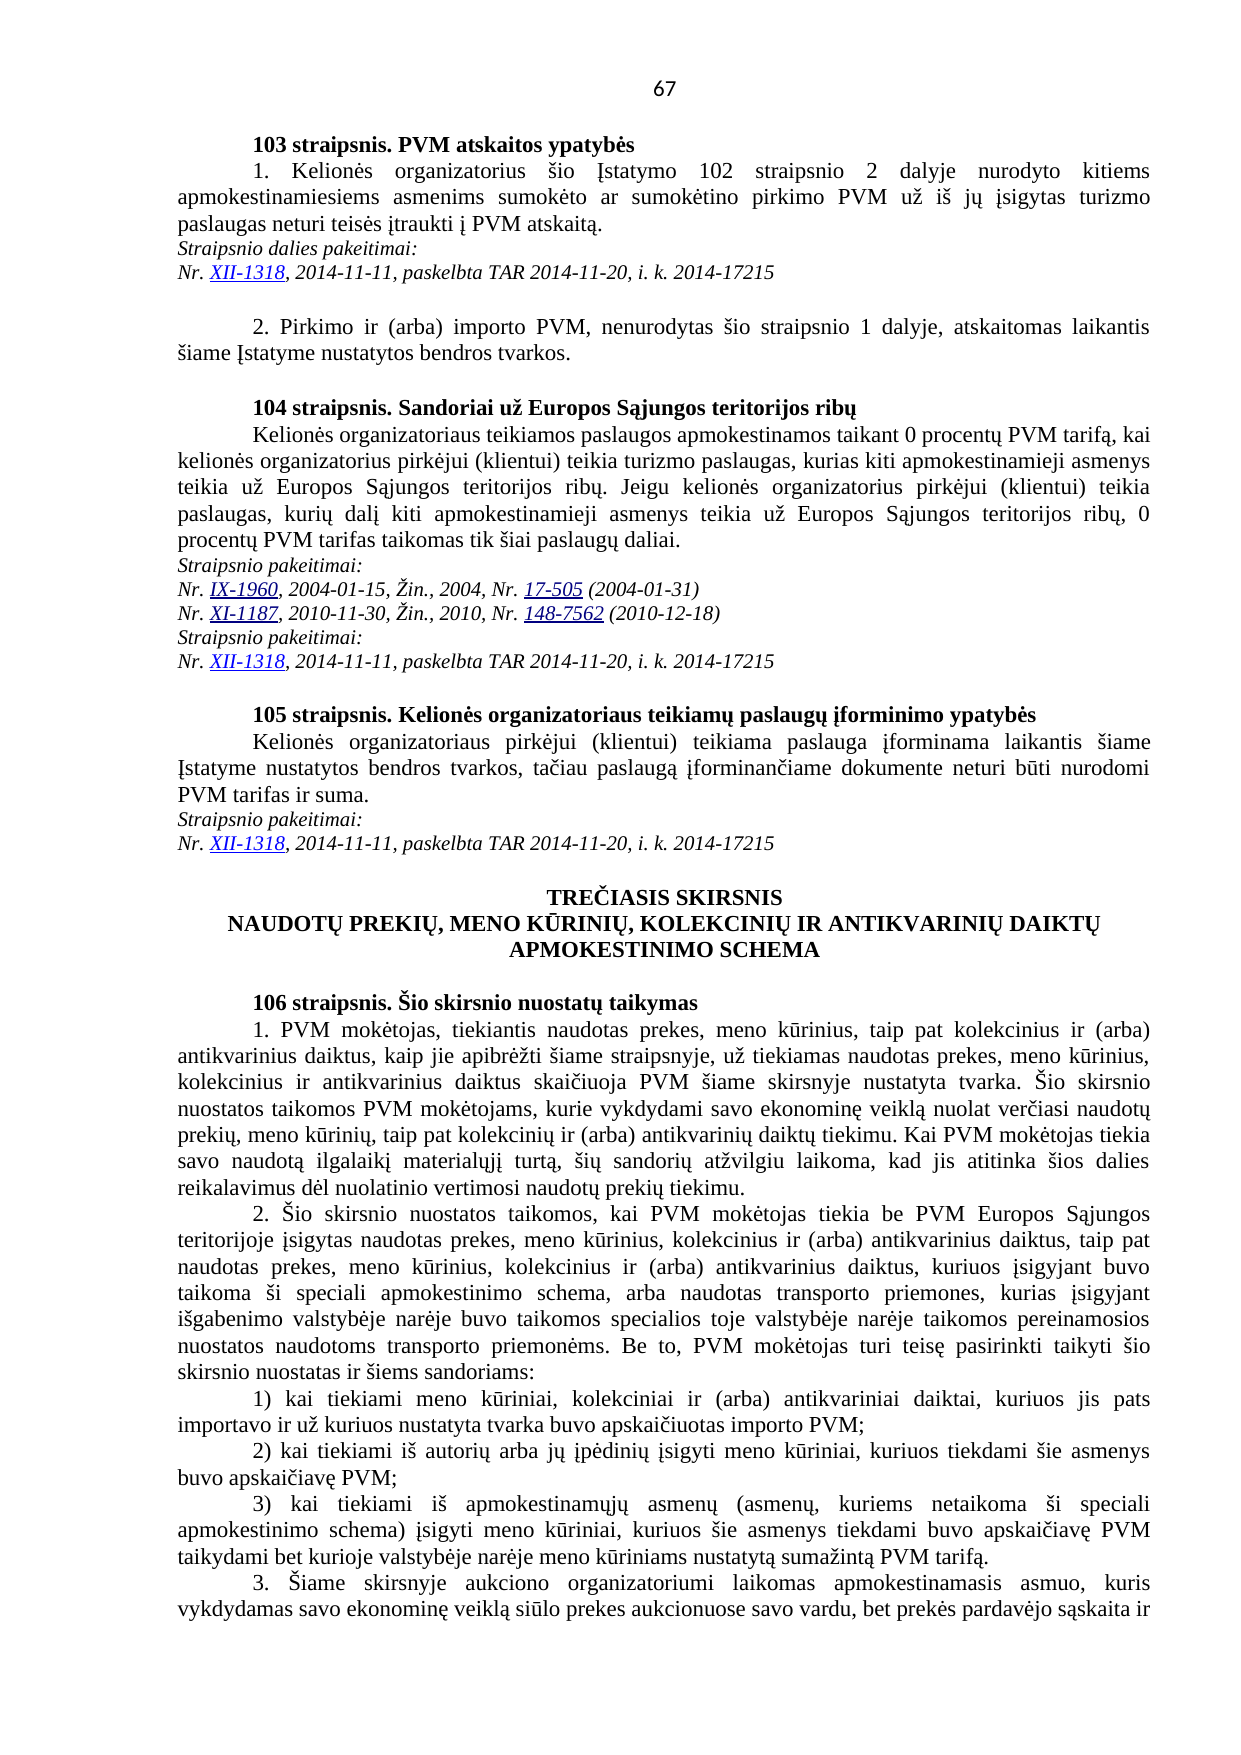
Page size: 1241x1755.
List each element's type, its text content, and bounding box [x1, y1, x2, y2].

text 3. Šiame skirsnyje aukciono organizatoriumi laikomas apmokestinamasis asmuo, kuris vykdydamas savo ekonominę veiklą siūlo prekes aukcionuose savo vardu, bet prekės pardavėjo sąskaita ir [177, 1569, 1152, 1622]
text 104 straipsnis. Sandoriai už Europos Sąjungos teritorijos ribų [177, 394, 1152, 421]
text 106 straipsnis. Šio skirsnio nuostatų taikymas [177, 989, 1152, 1016]
text Kelionės organizatoriaus teikiamos paslaugos apmokestinamos taikant 0 procentų PVM tarifą, kai kelionės organizatorius pirkėjui (klientui) teikia turizmo paslaugas, kurias kiti apmokestinamieji asmenys teikia už Europos Sąjungos teritorijos ribų. Jeigu kelionės organizatorius pirkėjui (klientui) teikia paslaugas, kurių dalį kiti apmokestinamieji asmenys teikia už Europos Sąjungos teritorijos ribų, 0 procentų PVM tarifas taikomas tik šiai paslaugų daliai. [177, 421, 1152, 552]
text 2. Šio skirsnio nuostatos taikomos, kai PVM mokėtojas tiekia be PVM Europos Sąjungos teritorijoje įsigytas naudotas prekes, meno kūrinius, kolekcinius ir (arba) antikvarinius daiktus, taip pat naudotas prekes, meno kūrinius, kolekcinius ir (arba) antikvarinius daiktus, kuriuos įsigyjant buvo taikoma ši speciali apmokestinimo schema, arba naudotas transporto priemones, kurias įsigyjant išgabenimo valstybėje narėje buvo taikomos specialios toje valstybėje narėje taikomos pereinamosios nuostatos naudotoms transporto priemonėms. Be to, PVM mokėtojas turi teisę pasirinkti taikyti šio skirsnio nuostatas ir šiems sandoriams: [177, 1200, 1152, 1384]
text Nr. XII-1318, 2014-11-11, paskelbta TAR 2014-11-20, i. k. 2014-17215 [177, 649, 1152, 673]
text 1) kai tiekiami meno kūriniai, kolekciniai ir (arba) antikvariniai daiktai, kuriuos jis pats importavo ir už kuriuos nustatyta tvarka buvo apskaičiuotas importo PVM; [177, 1384, 1152, 1437]
text Straipsnio dalies pakeitimai: [177, 236, 1152, 260]
text Straipsnio pakeitimai: [177, 625, 1152, 649]
text 105 straipsnis. Kelionės organizatoriaus teikiamų paslaugų įforminimo ypatybės [252, 702, 1152, 728]
text Kelionės organizatoriaus pirkėjui (klientui) teikiama paslauga įforminama laikantis šiame Įstatyme nustatytos bendros tvarkos, tačiau paslaugą įforminančiame dokumente neturi būti nurodomi PVM tarifas ir suma. [177, 728, 1152, 807]
text NAUDOTŲ PREKIŲ, MENO KŪRINIŲ, KOLEKCINIŲ IR ANTIKVARINIŲ DAIKTŲ APMOKESTINIMO SCHEMA [177, 910, 1152, 963]
text Nr. XII-1318, 2014-11-11, paskelbta TAR 2014-11-20, i. k. 2014-17215 [177, 831, 1152, 855]
text Nr. XI-1187, 2010-11-30, Žin., 2010, Nr. 148-7562 (2010-12-18) [177, 601, 1152, 625]
text Straipsnio pakeitimai: [177, 552, 1152, 577]
text 1. Kelionės organizatorius šio Įstatymo 102 straipsnio 2 dalyje nurodyto kitiems apmokestinamiesiems asmenims sumokėto ar sumokėtino pirkimo PVM už iš jų įsigytas turizmo paslaugas neturi teisės įtraukti į PVM atskaitą. [177, 157, 1152, 236]
text 1. PVM mokėtojas, tiekiantis naudotas prekes, meno kūrinius, taip pat kolekcinius ir (arba) antikvarinius daiktus, kaip jie apibrėžti šiame straipsnyje, už tiekiamas naudotas prekes, meno kūrinius, kolekcinius ir antikvarinius daiktus skaičiuoja PVM šiame skirsnyje nustatyta tvarka. Šio skirsnio nuostatos taikomos PVM mokėtojams, kurie vykdydami savo ekonominę veiklą nuolat verčiasi naudotų prekių, meno kūrinių, taip pat kolekcinių ir (arba) antikvarinių daiktų tiekimu. Kai PVM mokėtojas tiekia savo naudotą ilgalaikį materialųjį turtą, šių sandorių atžvilgiu laikoma, kad jis atitinka šios dalies reikalavimus dėl nuolatinio vertimosi naudotų prekių tiekimu. [177, 1016, 1152, 1200]
text 2. Pirkimo ir (arba) importo PVM, nenurodytas šio straipsnio 1 dalyje, atskaitomas laikantis šiame Įstatyme nustatytos bendros tvarkos. [177, 313, 1152, 366]
text Nr. IX-1960, 2004-01-15, Žin., 2004, Nr. 17-505 (2004-01-31) [177, 577, 1152, 601]
text Nr. XII-1318, 2014-11-11, paskelbta TAR 2014-11-20, i. k. 2014-17215 [177, 260, 1152, 284]
text 3) kai tiekiami iš apmokestinamųjų asmenų (asmenų, kuriems netaikoma ši speciali apmokestinimo schema) įsigyti meno kūriniai, kuriuos šie asmenys tiekdami buvo apskaičiavę PVM taikydami bet kurioje valstybėje narėje meno kūriniams nustatytą sumažintą PVM tarifą. [177, 1490, 1152, 1569]
text 103 straipsnis. PVM atskaitos ypatybės [177, 131, 1152, 157]
text 2) kai tiekiami iš autorių arba jų įpėdinių įsigyti meno kūriniai, kuriuos tiekdami šie asmenys buvo apskaičiavę PVM; [177, 1437, 1152, 1490]
text TREČIASIS SKIRSNIS [177, 884, 1152, 910]
text Straipsnio pakeitimai: [177, 807, 1152, 831]
